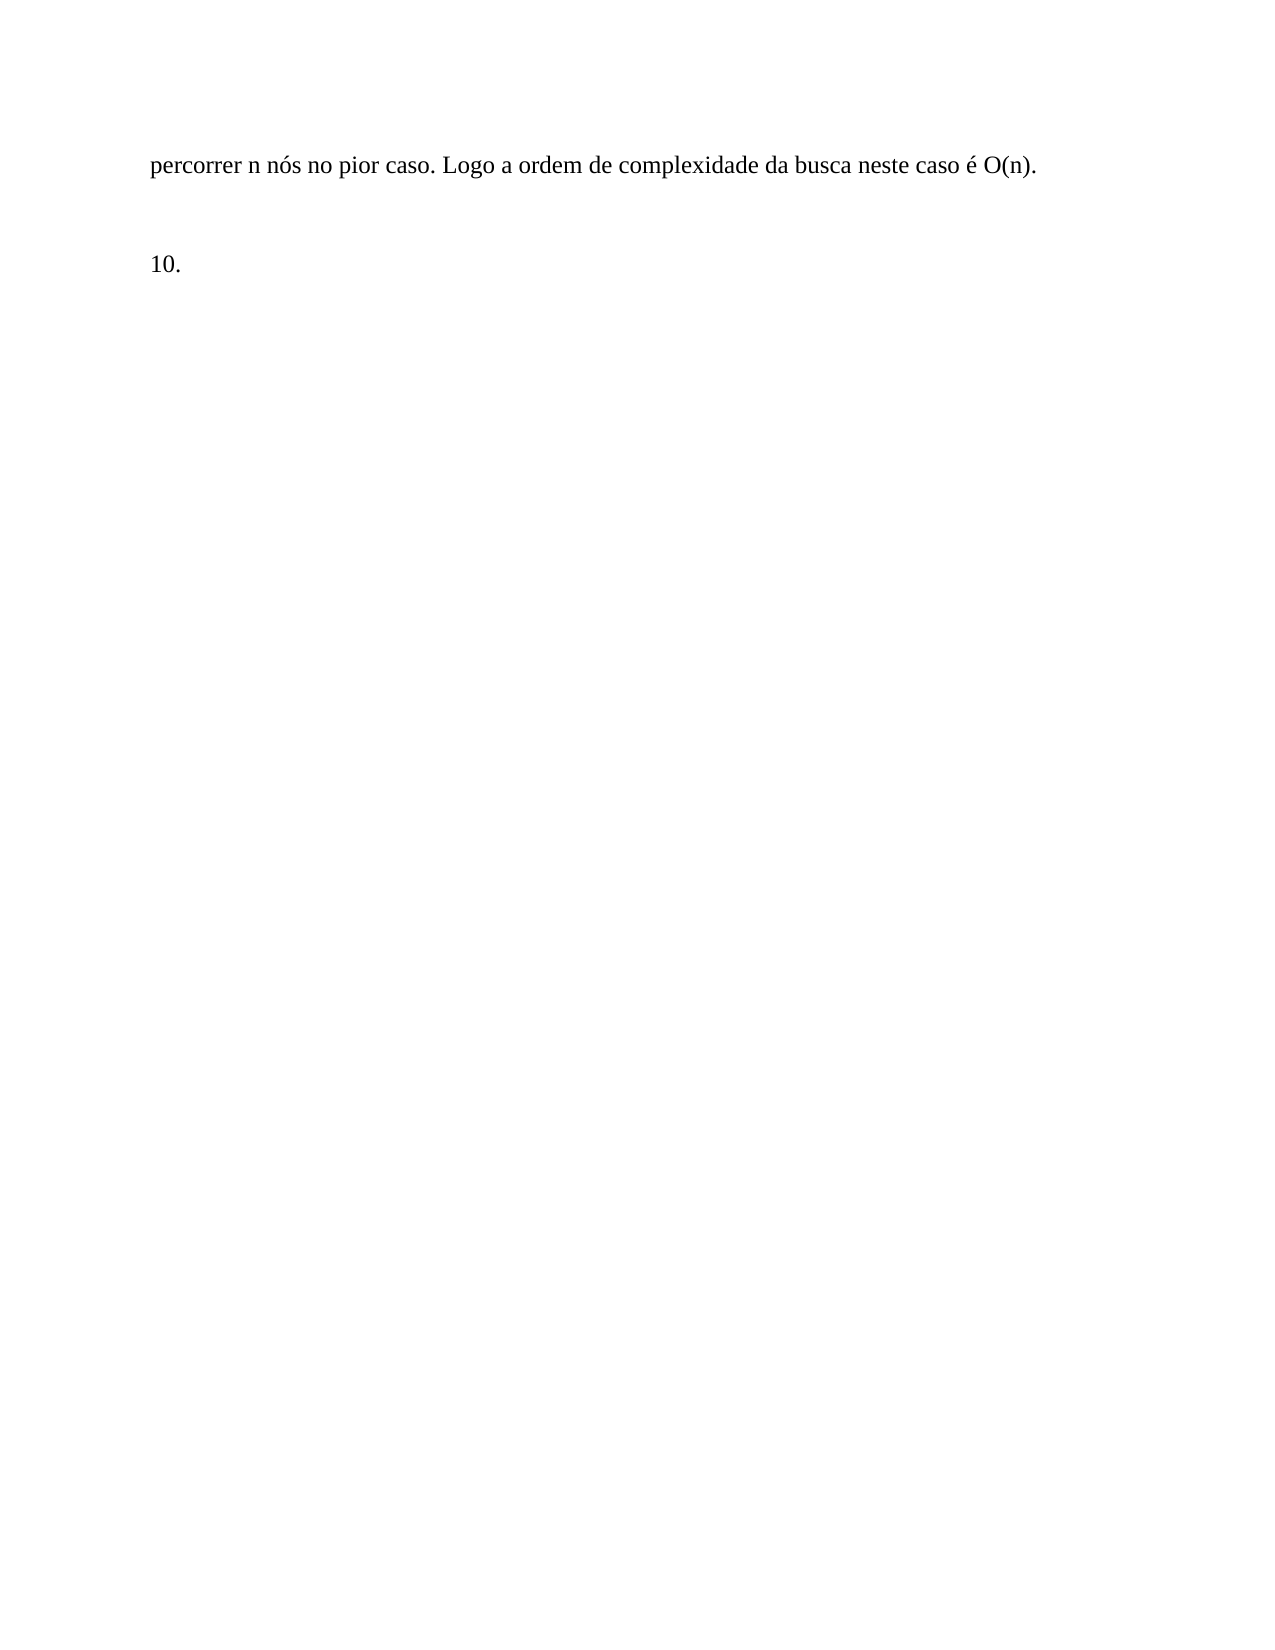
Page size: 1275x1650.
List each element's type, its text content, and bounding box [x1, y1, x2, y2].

text 10. [150, 249, 1125, 278]
text percorrer n nós no pior caso. Logo a ordem de complexidade da busca neste caso é O(n). [150, 150, 1125, 179]
